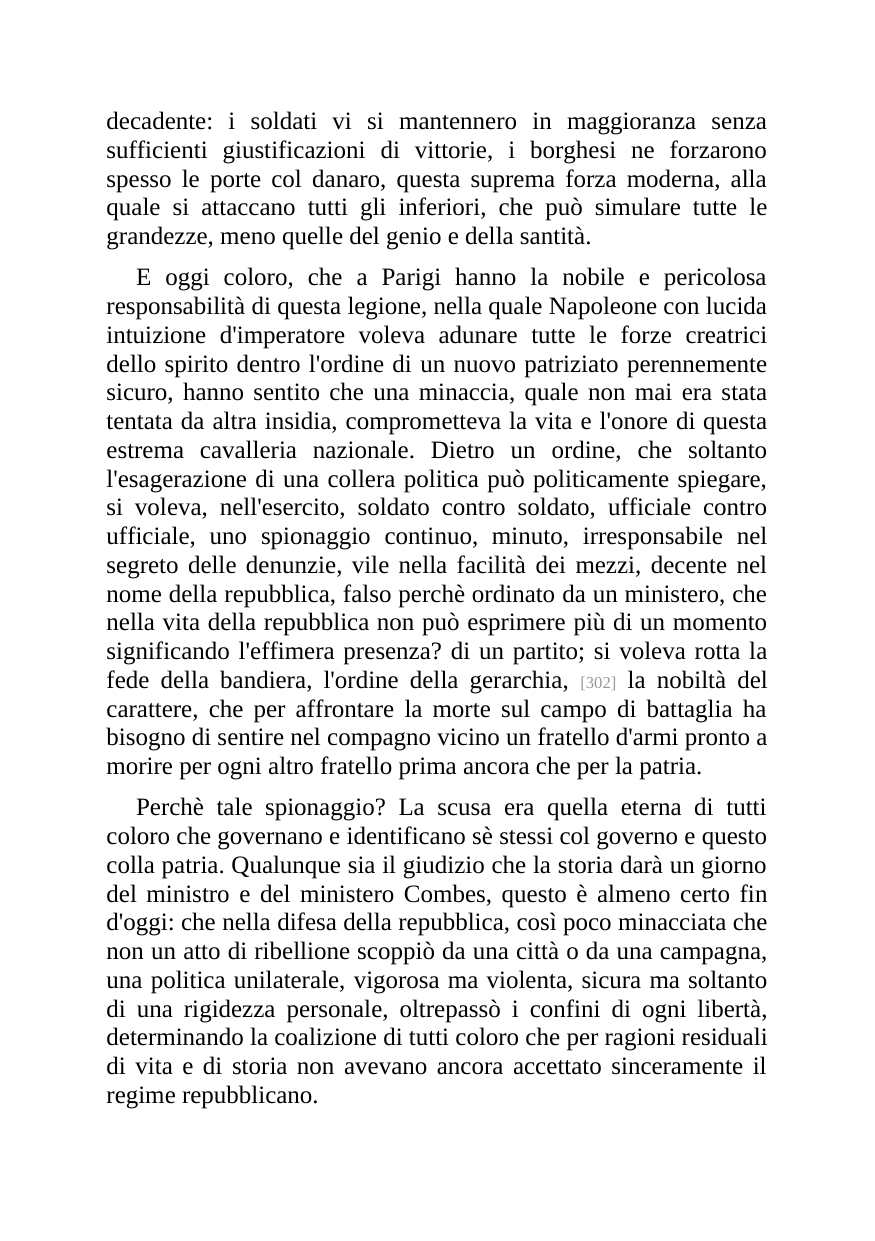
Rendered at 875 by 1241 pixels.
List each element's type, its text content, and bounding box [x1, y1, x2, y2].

text Perchè tale spionaggio? La scusa era quella eterna di tutti coloro che governano e identificano sè stessi col governo e questo colla patria. Qualunque sia il giudizio che la storia darà un giorno del ministro e del ministero Combes, questo è almeno certo fin d'oggi: che nella difesa della repubblica, così poco minacciata che non un atto di ribellione scoppiò da una città o da una campagna, una politica unilaterale, vigorosa ma violenta, sicura ma soltanto di una rigidezza personale, oltrepassò i confini di ogni libertà, determinando la coalizione di tutti coloro che per ragioni residuali di vita e di storia non avevano ancora accettato sinceramente il regime repubblicano. [106, 792, 768, 1109]
text decadente: i soldati vi si mantennero in maggioranza senza sufficienti giustificazioni di vittorie, i borghesi ne forzarono spesso le porte col danaro, questa suprema forza moderna, alla quale si attaccano tutti gli inferiori, che può simulare tutte le grandezze, meno quelle del genio e della santità. [106, 106, 768, 250]
text E oggi coloro, che a Parigi hanno la nobile e pericolosa responsabilità di questa legione, nella quale Napoleone con lucida intuizione d'imperatore voleva adunare tutte le forze creatrici dello spirito dentro l'ordine di un nuovo patriziato perennemente sicuro, hanno sentito che una minaccia, quale non mai era stata tentata da altra insidia, comprometteva la vita e l'onore di questa estrema cavalleria nazionale. Dietro un ordine, che soltanto l'esagerazione di una collera politica può politicamente spiegare, si voleva, nell'esercito, soldato contro soldato, ufficiale contro ufficiale, uno spionaggio continuo, minuto, irresponsabile nel segreto delle denunzie, vile nella facilità dei mezzi, decente nel nome della repubblica, falso perchè ordinato da un ministero, che nella vita della repubblica non può esprimere più di un momento significando l'effimera presenza? di un partito; si voleva rotta la fede della bandiera, l'ordine della gerarchia, [302] la nobiltà del carattere, che per affrontare la morte sul campo di battaglia ha bisogno di sentire nel compagno vicino un fratello d'armi pronto a morire per ogni altro fratello prima ancora che per la patria. [106, 262, 768, 780]
